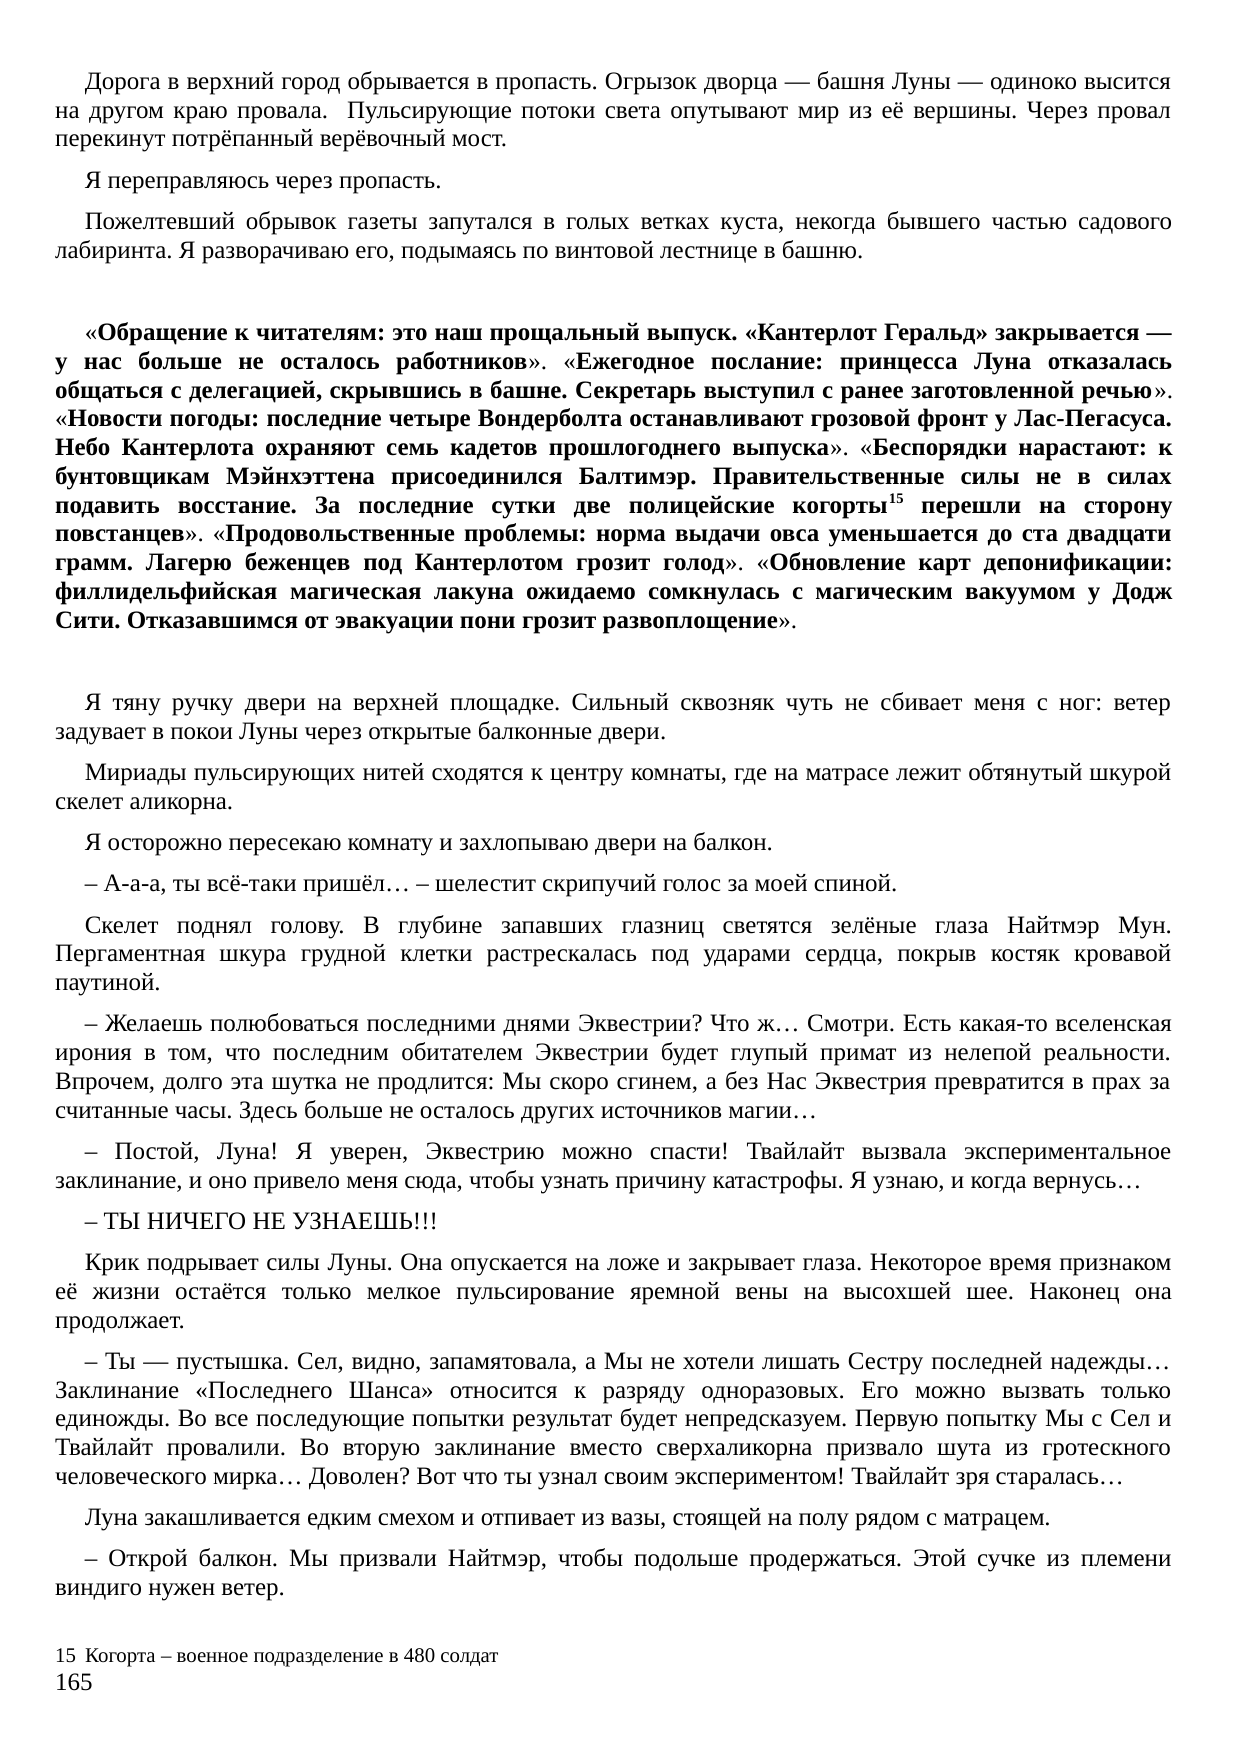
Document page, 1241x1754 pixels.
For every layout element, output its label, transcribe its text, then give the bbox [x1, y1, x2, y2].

text – Ты — пустышка. Сел, видно, запамятовала, а Мы не хотели лишать Сестру последней надежды… Заклинание «Последнего Шанса» относится к разряду одноразовых. Его можно вызвать только единожды. Во все последующие попытки результат будет непредсказуем. Первую попытку Мы с Сел и Твайлайт провалили. Во вторую заклинание вместо сверхаликорна призвало шута из гротескного человеческого мирка… Доволен? Вот что ты узнал своим экспериментом! Твайлайт зря старалась… [55, 1346, 1173, 1490]
text – Желаешь полюбоваться последними днями Эквестрии? Что ж… Смотри. Есть какая-то вселенская ирония в том, что последним обитателем Эквестрии будет глупый примат из нелепой реальности. Впрочем, долго эта шутка не продлится: Мы скоро сгинем, а без Нас Эквестрия превратится в прах за считанные часы. Здесь больше не осталось других источников магии… [55, 1008, 1173, 1123]
text – Открой балкон. Мы призвали Найтмэр, чтобы подольше продержаться. Этой сучке из племени виндиго нужен ветер. [55, 1543, 1173, 1601]
text Мириады пульсирующих нитей сходятся к центру комнаты, где на матрасе лежит обтянутый шкурой скелет аликорна. [55, 757, 1173, 815]
text Я переправляюсь через пропасть. [55, 165, 1173, 193]
text Луна закашливается едким смехом и отпивает из вазы, стоящей на полу рядом с матрацем. [55, 1502, 1173, 1531]
text «Обращение к читателям: это наш прощальный выпуск. «Кантерлот Геральд» закрывается — у нас больше не осталось работников». «Ежегодное послание: принцесса Луна отказалась общаться с делегацией, скрывшись в башне. Секретарь выступил с ранее заготовленной речью». «Новости погоды: последние четыре Вондерболта останавливают грозовой фронт у Лас-Пегасуса. Небо Кантерлота охраняют семь кадетов прошлогоднего выпуска». «Беспорядки нарастают: к бунтовщикам Мэйнхэттена присоединился Балтимэр. Правительственные силы не в силах подавить восстание. За последние сутки две полицейские когорты перешли на сторону повстанцев». «Продовольственные проблемы: норма выдачи овса уменьшается до ста двадцати грамм. Лагерю беженцев под Кантерлотом грозит голод». «Обновление карт депонификации: филлидельфийская магическая лакуна ожидаемо сомкнулась с магическим вакуумом у Додж Сити. Отказавшимся от эвакуации пони грозит развоплощение». [55, 317, 1173, 633]
text Когорта – военное подразделение в 480 солдат [55, 1642, 1173, 1667]
text Крик подрывает силы Луны. Она опускается на ложе и закрывает глаза. Некоторое время признаком её жизни остаётся только мелкое пульсирование яремной вены на высохшей шее. Наконец она продолжает. [55, 1247, 1173, 1333]
text – ТЫ НИЧЕГО НЕ УЗНАЕШЬ!!! [55, 1206, 1173, 1235]
text – А-а-а, ты всё-таки пришёл… – шелестит скрипучий голос за моей спиной. [55, 868, 1173, 897]
text Скелет поднял голову. В глубине запавших глазниц светятся зелёные глаза Найтмэр Мун. Пергаментная шкура грудной клетки растрескалась под ударами сердца, покрыв костяк кровавой паутиной. [55, 910, 1173, 996]
text Дорога в верхний город обрывается в пропасть. Огрызок дворца — башня Луны — одиноко высится на другом краю провала. Пульсирующие потоки света опутывают мир из её вершины. Через провал перекинут потрёпанный верёвочный мост. [55, 66, 1173, 152]
text Пожелтевший обрывок газеты запутался в голых ветках куста, некогда бывшего частью садового лабиринта. Я разворачиваю его, подымаясь по винтовой лестнице в башню. [55, 206, 1173, 263]
text – Постой, Луна! Я уверен, Эквестрию можно спасти! Твайлайт вызвала экспериментальное заклинание, и оно привело меня сюда, чтобы узнать причину катастрофы. Я узнаю, и когда вернусь… [55, 1136, 1173, 1193]
text Я тяну ручку двери на верхней площадке. Сильный сквозняк чуть не сбивает меня с ног: ветер задувает в покои Луны через открытые балконные двери. [55, 687, 1173, 745]
text Я осторожно пересекаю комнату и захлопываю двери на балкон. [55, 827, 1173, 856]
